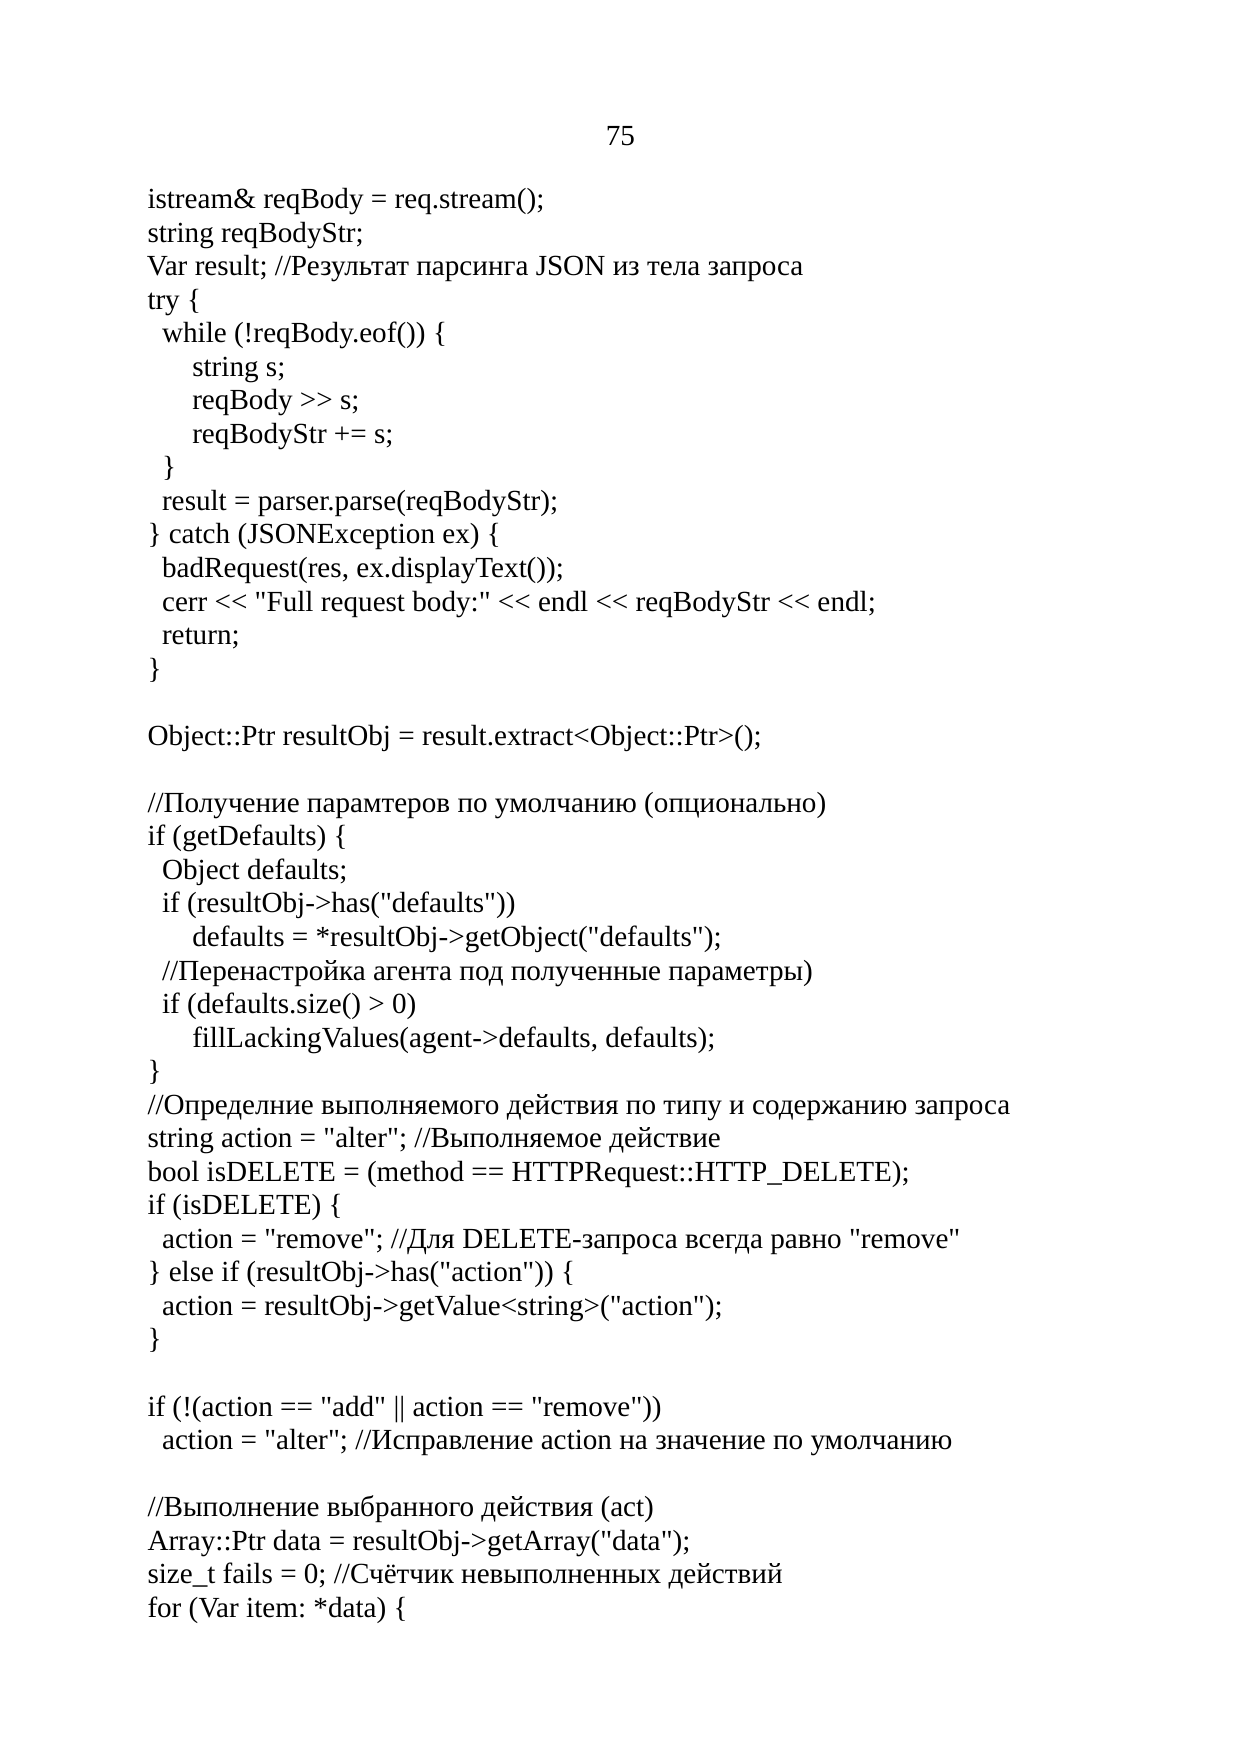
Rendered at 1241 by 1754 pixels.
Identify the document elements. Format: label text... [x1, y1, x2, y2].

text istream& reqBody = req.stream(); string reqBodyStr; Var result; //Результат парсинга JSON из тела запроса try { while (!reqBody.eof()) { string s; reqBody >> s; reqBodyStr += s; } result = parser.parse(reqBodyStr); } catch (JSONException ex) { badRequest(res, ex.displayText()); cerr << "Full request body:" << endl << reqBodyStr << endl; return; } Object::Ptr resultObj = result.extract<Object::Ptr>(); //Получение парамтеров по умолчанию (опционально) if (getDefaults) { Object defaults; if (resultObj->has("defaults")) defaults = *resultObj->getObject("defaults"); //Перенастройка агента под полученные параметры) if (defaults.size() > 0) fillLackingValues(agent->defaults, defaults); } //Определние выполняемого действия по типу и содержанию запроса string action = "alter"; //Выполняемое действие bool isDELETE = (method == HTTPRequest::HTTP_DELETE); if (isDELETE) { action = "remove"; //Для DELETE-запроса всегда равно "remove" } else if (resultObj->has("action")) { action = resultObj->getValue<string>("action"); } if (!(action == "add" || action == "remove")) action = "alter"; //Исправление action на значение по умолчанию //Выполнение выбранного действия (act) Array::Ptr data = resultObj->getArray("data"); size_t fails = 0; //Счётчик невыполненных действий for (Var item: *data) { [118, 181, 1122, 1623]
